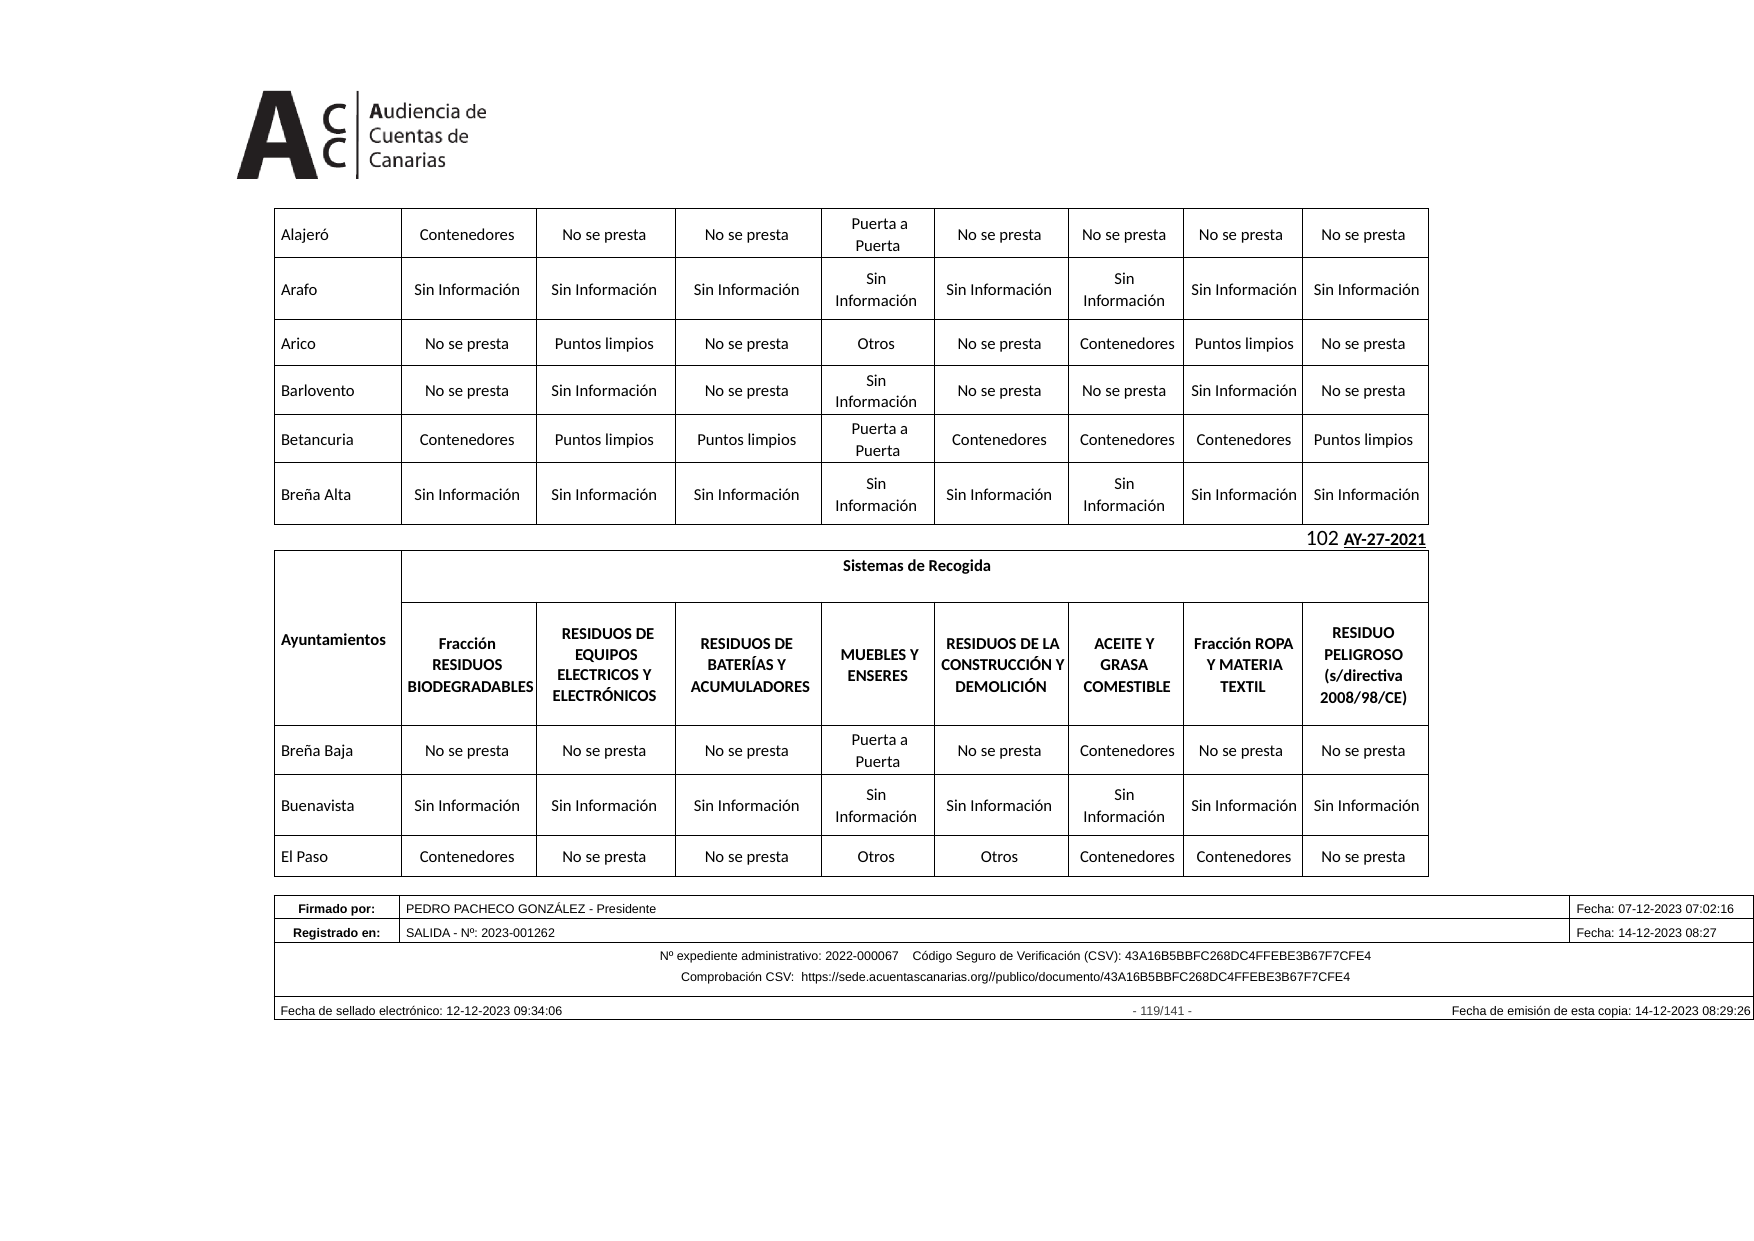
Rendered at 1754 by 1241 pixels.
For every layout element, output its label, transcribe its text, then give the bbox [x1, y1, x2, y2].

table_cell Contenedores [1069, 320, 1183, 365]
table_cell Arafo [275, 258, 401, 318]
table_cell Contenedores [935, 415, 1068, 462]
table_cell Sin Información [822, 366, 934, 413]
table_cell El Paso [275, 836, 401, 876]
table_header [537, 551, 676, 602]
table_cell Puntos limpios [676, 415, 821, 462]
table_cell Sin Información [402, 775, 536, 835]
table_cell Puerta a Puerta [822, 209, 934, 257]
table_cell Sin Información [1303, 775, 1428, 835]
table_cell Sin Información [676, 463, 821, 523]
table_cell No se presta [1303, 836, 1428, 876]
table_cell Puntos limpios [1184, 320, 1302, 365]
table_cell RESIDUOS DE LA CONSTRUCCIÓN Y DEMOLICIÓN [935, 603, 1068, 725]
table_cell Contenedores [402, 415, 536, 462]
table_cell Sin Información [1303, 463, 1428, 523]
table_cell No se presta [676, 209, 821, 257]
table_cell Contenedores [1069, 726, 1183, 773]
table_cell Betancuria [275, 415, 401, 462]
table_cell RESIDUOS DE BATERÍAS Y ACUMULADORES [676, 603, 821, 725]
table_cell No se presta [1303, 726, 1428, 773]
table_cell No se presta [1069, 366, 1183, 413]
table_cell No se presta [676, 726, 821, 773]
table_cell No se presta [537, 836, 675, 876]
table_cell No se presta [676, 836, 821, 876]
table_cell Sin Información [537, 258, 675, 318]
table_cell No se presta [935, 366, 1068, 413]
table_cell ACEITE Y GRASA COMESTIBLE [1069, 603, 1183, 725]
table_header [1184, 551, 1302, 602]
table_header [1068, 551, 1184, 602]
table_cell MUEBLES Y ENSERES [822, 603, 934, 725]
table_cell RESIDUO PELIGROSO (s/directiva 2008/98/CE) [1303, 603, 1428, 725]
table_cell No se presta [1069, 209, 1183, 257]
table_cell No se presta [935, 320, 1068, 365]
table_cell RESIDUOS DE EQUIPOS ELECTRICOS Y ELECTRÓNICOS [537, 603, 675, 725]
table_cell Sin Información [822, 463, 934, 523]
table_cell Sin Información [822, 775, 934, 835]
table_cell Sin Información [402, 463, 536, 523]
table_cell No se presta [1303, 366, 1428, 413]
table_cell Contenedores [1069, 415, 1183, 462]
table_cell Otros [822, 320, 934, 365]
table_cell No se presta [935, 726, 1068, 773]
table_cell Puntos limpios [537, 415, 675, 462]
table_cell No se presta [402, 726, 536, 773]
table_cell No se presta [676, 320, 821, 365]
table_cell No se presta [537, 209, 675, 257]
table_cell Sin Información [1184, 463, 1302, 523]
table_cell Breña Alta [275, 463, 401, 523]
table_header Sistemas de Recogida [821, 551, 1068, 602]
table_cell Sin Información [1069, 258, 1183, 318]
table_cell Puntos limpios [537, 320, 675, 365]
table_cell Sin Información [1184, 258, 1302, 318]
table_cell Otros [822, 836, 934, 876]
table_cell Fracción RESIDUOS BIODEGRADABLES [402, 603, 536, 725]
table_cell No se presta [402, 320, 536, 365]
table_cell No se presta [537, 726, 675, 773]
table_header [676, 551, 821, 602]
table_cell Otros [935, 836, 1068, 876]
table_header [402, 551, 537, 602]
table_cell No se presta [402, 366, 536, 413]
table_cell Sin Información [935, 463, 1068, 523]
subtitle 102 AY-27-2021 [807, 524, 1431, 550]
table_cell Contenedores [1069, 836, 1183, 876]
table_cell No se presta [1303, 320, 1428, 365]
table_cell Sin Información [935, 258, 1068, 318]
table_cell Sin Información [1069, 463, 1183, 523]
table_cell Puntos limpios [1303, 415, 1428, 462]
table_cell Sin Información [1184, 366, 1302, 413]
table_cell Sin Información [537, 775, 675, 835]
table_cell Sin Información [1184, 775, 1302, 835]
table_cell Puerta a Puerta [822, 415, 934, 462]
table_cell No se presta [935, 209, 1068, 257]
table_cell Barlovento [275, 366, 401, 413]
table_cell Buenavista [275, 775, 401, 835]
table_cell Contenedores [402, 836, 536, 876]
table_cell Breña Baja [275, 726, 401, 773]
table_cell Sin Información [537, 463, 675, 523]
table_cell Sin Información [537, 366, 675, 413]
table_cell No se presta [1184, 726, 1302, 773]
table_cell Sin Información [1303, 258, 1428, 318]
table_cell Sin Información [676, 258, 821, 318]
table_cell Fracción ROPA Y MATERIA TEXTIL [1184, 603, 1302, 725]
table_cell Puerta a Puerta [822, 726, 934, 773]
table_cell No se presta [676, 366, 821, 413]
table_cell Sin Información [1069, 775, 1183, 835]
table_cell Contenedores [1184, 415, 1302, 462]
table_cell Sin Información [676, 775, 821, 835]
table_cell No se presta [1303, 209, 1428, 257]
table_cell Arico [275, 320, 401, 365]
table_cell Alajeró [275, 209, 401, 257]
table_cell Contenedores [402, 209, 536, 257]
table_cell Sin Información [935, 775, 1068, 835]
table_header Ayuntamientos [275, 551, 401, 725]
table_cell Contenedores [1184, 836, 1302, 876]
table_cell Sin Información [402, 258, 536, 318]
table_cell Sin Información [822, 258, 934, 318]
table_header [1302, 551, 1428, 602]
table_cell No se presta [1184, 209, 1302, 257]
